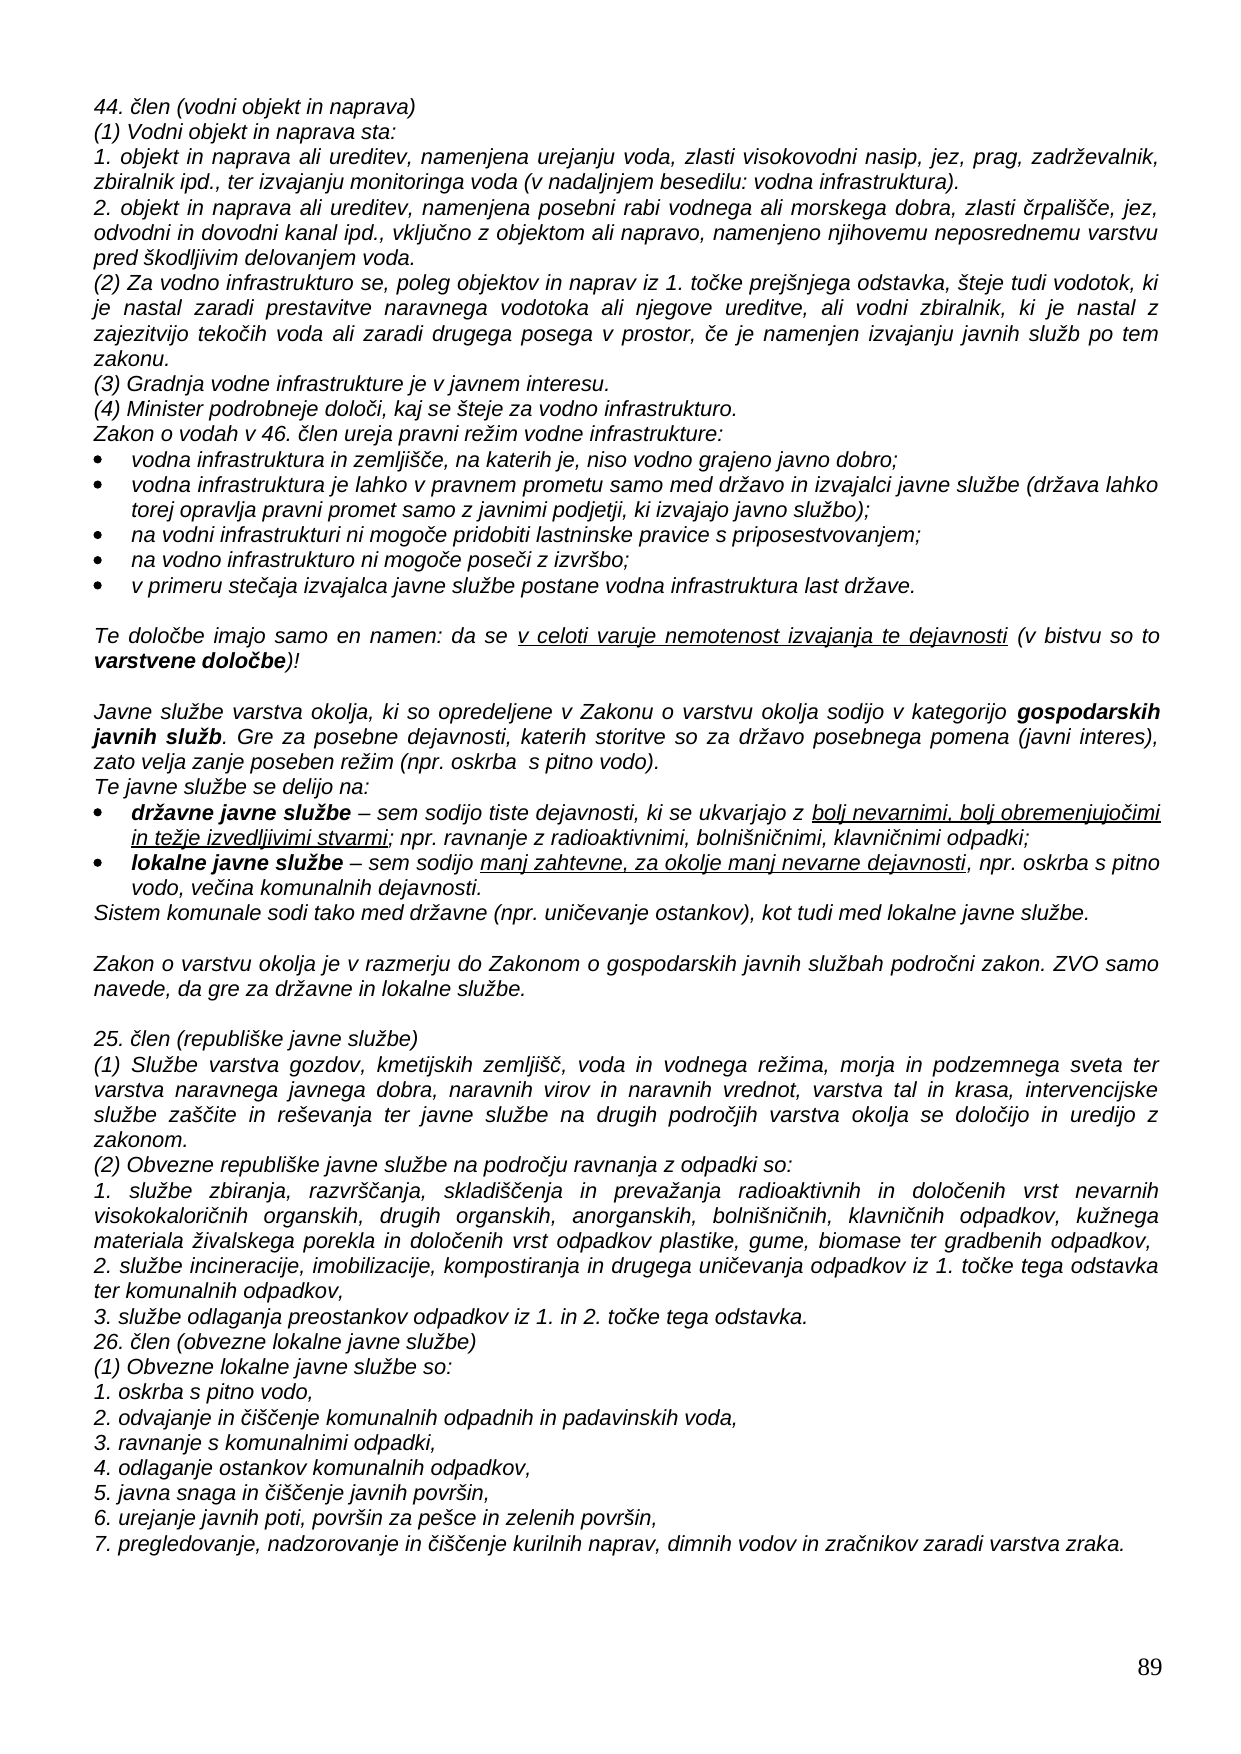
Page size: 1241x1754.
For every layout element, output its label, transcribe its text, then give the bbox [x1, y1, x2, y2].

text Zakon o vodah v 46. člen ureja pravni režim vodne infrastrukture: [94, 421, 1162, 447]
text 6. urejanje javnih poti, površin za pešce in zelenih površin, [94, 1505, 1162, 1531]
text (1) Vodni objekt in naprava sta: [94, 119, 1162, 144]
text (3) Gradnja vodne infrastrukture je v javnem interesu. [94, 371, 1162, 396]
text 44. člen (vodni objekt in naprava) [94, 94, 1162, 119]
text Te javne službe se delijo na: [94, 774, 1162, 799]
list državne javne službe – sem sodijo tiste dejavnosti, ki se ukvarjajo z bolj nevarnimi, bolj obremenjujočimi in težje izvedljivimi stvarmi; npr. ravnanje z radioaktivnimi, bolnišničnimi, klavničnimi odpadki; [94, 799, 1162, 850]
text 4. odlaganje ostankov komunalnih odpadkov, [94, 1455, 1162, 1480]
list lokalne javne službe – sem sodijo manj zahtevne, za okolje manj nevarne dejavnosti, npr. oskrba s pitno vodo, večina komunalnih dejavnosti. [94, 850, 1162, 900]
list na vodno infrastrukturo ni mogoče poseči z izvršbo; [94, 547, 1162, 573]
text (4) Minister podrobneje določi, kaj se šteje za vodno infrastrukturo. [94, 396, 1162, 421]
text Zakon o varstvu okolja je v razmerju do Zakonom o gospodarskih javnih službah področni zakon. ZVO samo navede, da gre za državne in lokalne službe. [94, 951, 1162, 1001]
text 26. člen (obvezne lokalne javne službe) [94, 1329, 1162, 1354]
text (1) Obvezne lokalne javne službe so: [94, 1354, 1162, 1379]
text 25. člen (republiške javne službe) [94, 1026, 1162, 1052]
list vodna infrastruktura in zemljišče, na katerih je, niso vodno grajeno javno dobro; [94, 447, 1162, 472]
text 1. službe zbiranja, razvrščanja, skladiščenja in prevažanja radioaktivnih in določenih vrst nevarnih visokokaloričnih organskih, drugih organskih, anorganskih, bolnišničnih, klavničnih odpadkov, kužnega materiala živalskega porekla in določenih vrst odpadkov plastike, gume, biomase ter gradbenih odpadkov, 2. službe incineracije, imobilizacije, kompostiranja in drugega uničevanja odpadkov iz 1. točke tega odstavka ter komunalnih odpadkov, [94, 1178, 1162, 1304]
list vodna infrastruktura je lahko v pravnem prometu samo med državo in izvajalci javne službe (država lahko torej opravlja pravni promet samo z javnimi podjetji, ki izvajajo javno službo); [94, 472, 1162, 522]
text 1. oskrba s pitno vodo, [94, 1379, 1162, 1404]
text Javne službe varstva okolja, ki so opredeljene v Zakonu o varstvu okolja sodijo v kategorijo gospodarskih javnih služb. Gre za posebne dejavnosti, katerih storitve so za državo posebnega pomena (javni interes), zato velja zanje poseben režim (npr. oskrba s pitno vodo). [94, 699, 1162, 774]
text 5. javna snaga in čiščenje javnih površin, [94, 1480, 1162, 1505]
text 1. objekt in naprava ali ureditev, namenjena urejanju voda, zlasti visokovodni nasip, jez, prag, zadrževalnik, zbiralnik ipd., ter izvajanju monitoringa voda (v nadaljnjem besedilu: vodna infrastruktura). [94, 144, 1162, 194]
text 7. pregledovanje, nadzorovanje in čiščenje kurilnih naprav, dimnih vodov in zračnikov zaradi varstva zraka. [94, 1531, 1162, 1556]
list na vodni infrastrukturi ni mogoče pridobiti lastninske pravice s priposestvovanjem; [94, 522, 1162, 547]
text 3. ravnanje s komunalnimi odpadki, [94, 1430, 1162, 1455]
text 3. službe odlaganja preostankov odpadkov iz 1. in 2. točke tega odstavka. [94, 1304, 1162, 1329]
text (1) Službe varstva gozdov, kmetijskih zemljišč, voda in vodnega režima, morja in podzemnega sveta ter varstva naravnega javnega dobra, naravnih virov in naravnih vrednot, varstva tal in krasa, intervencijske službe zaščite in reševanja ter javne službe na drugih področjih varstva okolja se določijo in uredijo z zakonom. (2) Obvezne republiške javne službe na področju ravnanja z odpadki so: [94, 1052, 1162, 1178]
text 2. odvajanje in čiščenje komunalnih odpadnih in padavinskih voda, [94, 1404, 1162, 1430]
text Sistem komunale sodi tako med državne (npr. uničevanje ostankov), kot tudi med lokalne javne službe. [94, 900, 1162, 926]
list v primeru stečaja izvajalca javne službe postane vodna infrastruktura last države. [94, 573, 1162, 598]
text 2. objekt in naprava ali ureditev, namenjena posebni rabi vodnega ali morskega dobra, zlasti črpališče, jez, odvodni in dovodni kanal ipd., vključno z objektom ali napravo, namenjeno njihovemu neposrednemu varstvu pred škodljivim delovanjem voda. [94, 194, 1162, 270]
text (2) Za vodno infrastrukturo se, poleg objektov in naprav iz 1. točke prejšnjega odstavka, šteje tudi vodotok, ki je nastal zaradi prestavitve naravnega vodotoka ali njegove ureditve, ali vodni zbiralnik, ki je nastal z zajezitvijo tekočih voda ali zaradi drugega posega v prostor, če je namenjen izvajanju javnih služb po tem zakonu. [94, 270, 1162, 371]
text Te določbe imajo samo en namen: da se v celoti varuje nemotenost izvajanja te dejavnosti (v bistvu so to varstvene določbe)! [94, 623, 1162, 673]
